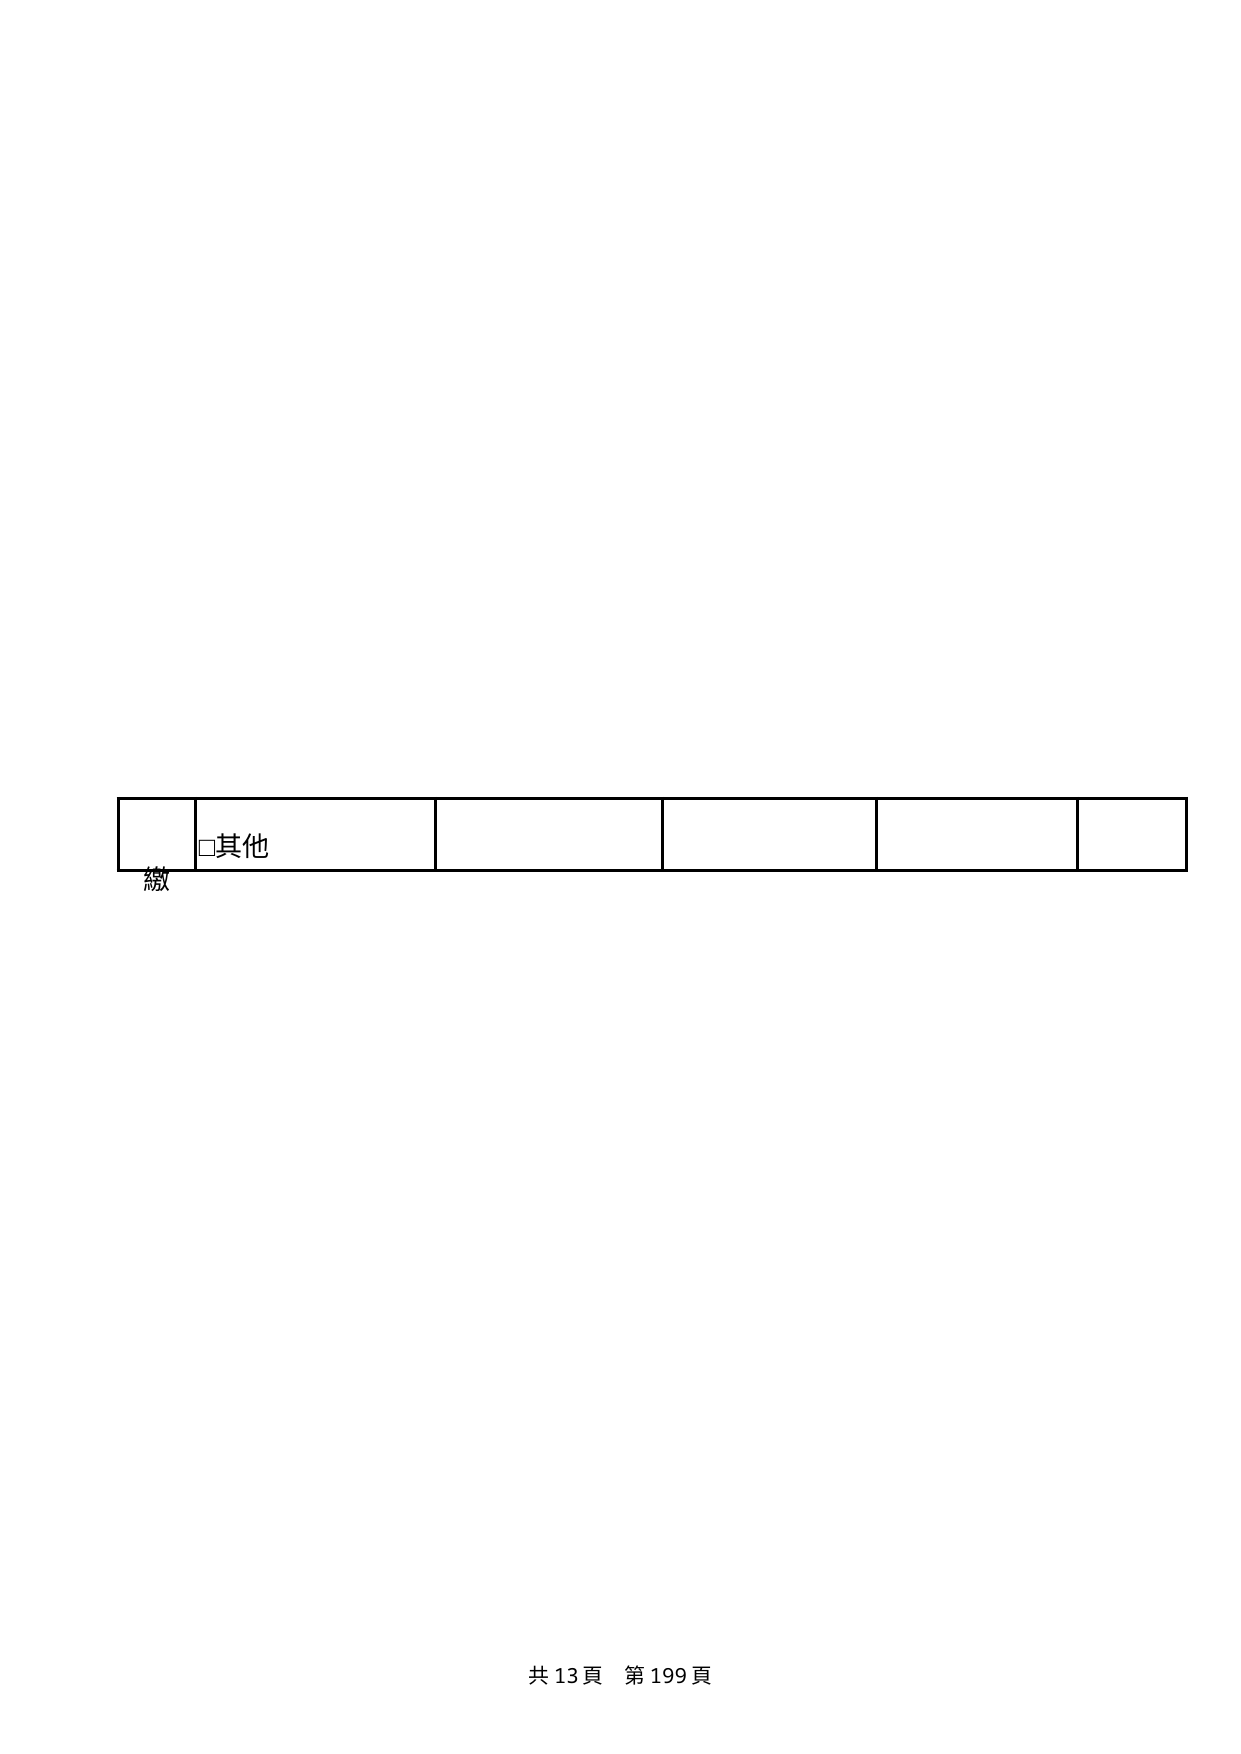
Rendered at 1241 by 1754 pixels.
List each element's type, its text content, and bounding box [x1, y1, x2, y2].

table_cell [437, 800, 624, 869]
table_cell [1079, 800, 1185, 869]
table_cell □其他 [197, 800, 434, 869]
table_cell [664, 800, 875, 869]
table_cell [624, 800, 661, 869]
table_cell [878, 800, 1076, 869]
table_cell 應 繳 驗 證 件 [120, 800, 194, 869]
